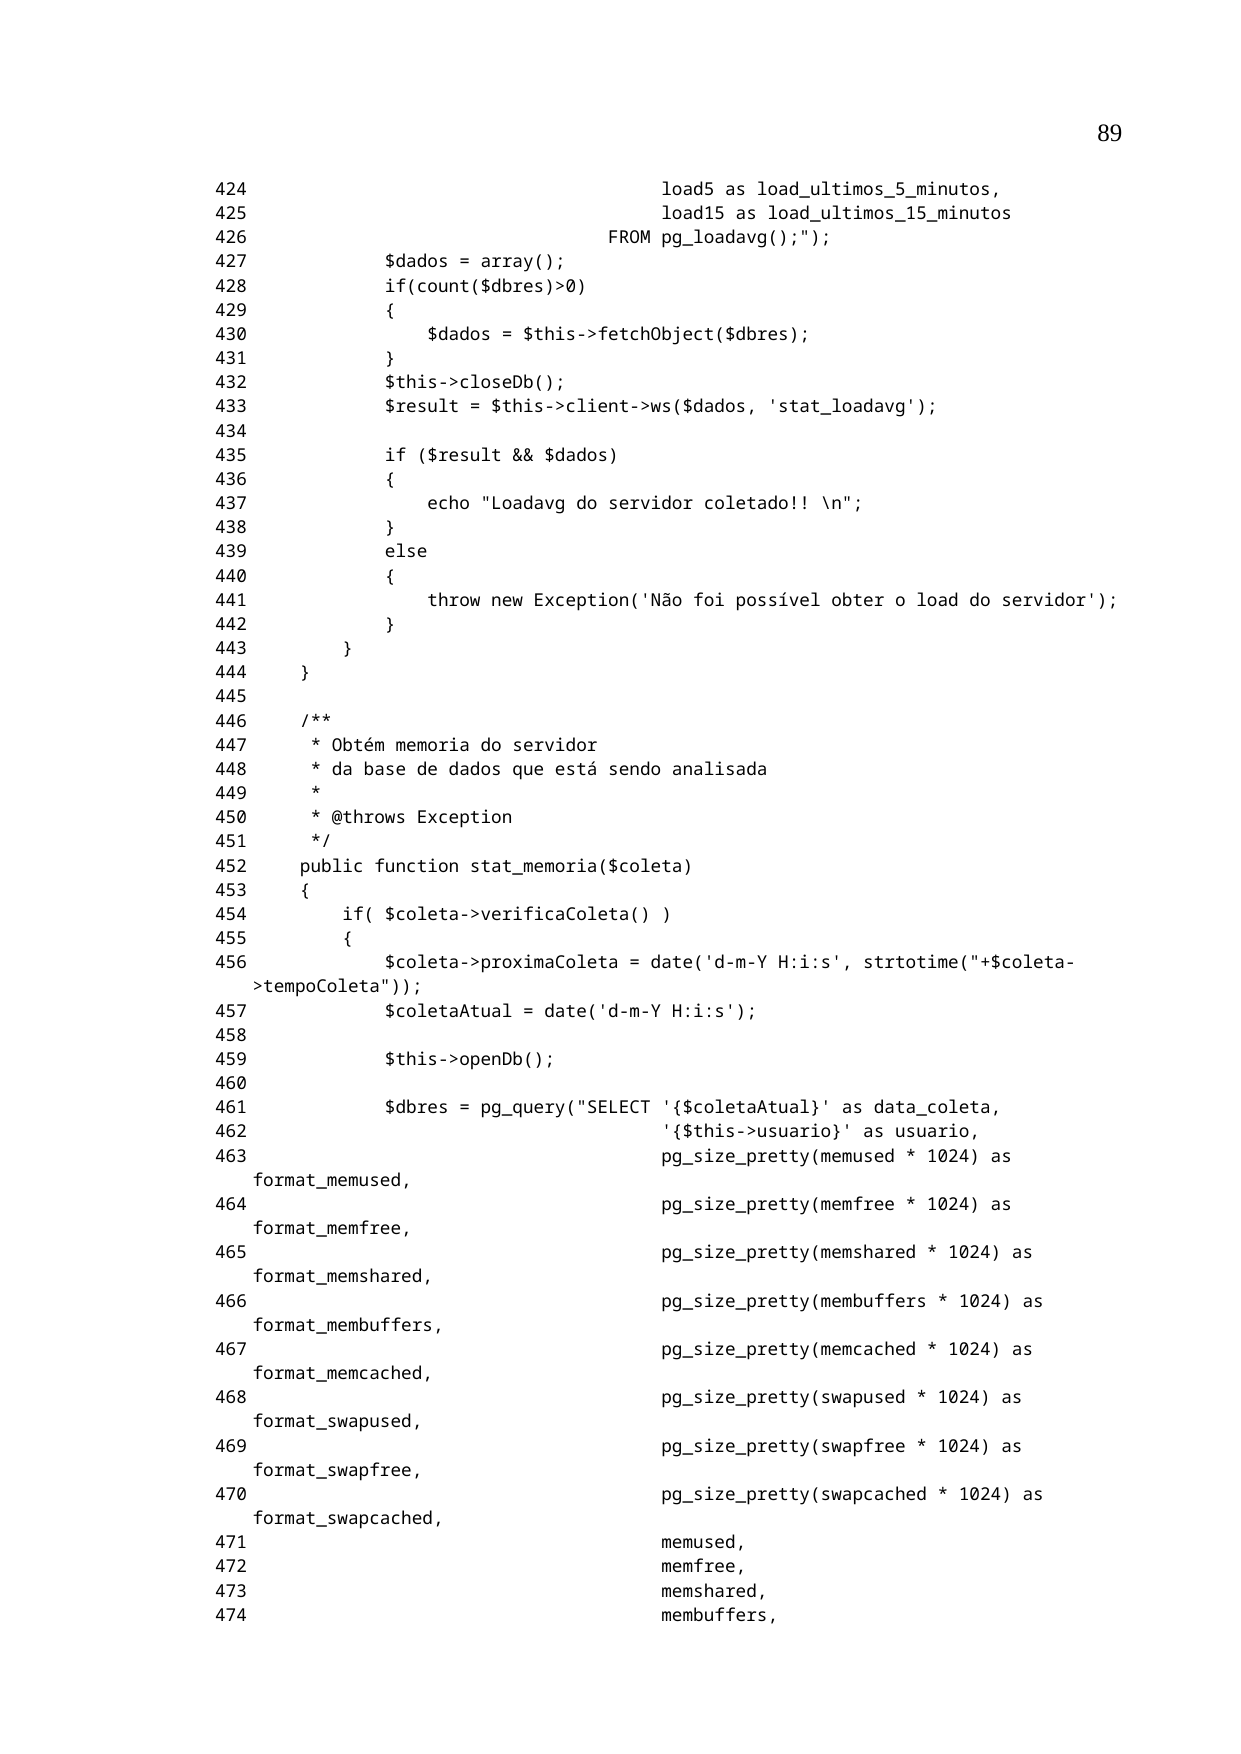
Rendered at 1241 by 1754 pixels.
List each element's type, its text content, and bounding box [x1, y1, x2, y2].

list pg_size_pretty(memfree * 1024) as format_memfree, [215, 1191, 1122, 1240]
list $dbres = pg_query("SELECT '{$coletaAtual}' as data_coleta, [215, 1095, 1122, 1119]
list pg_size_pretty(swapcached * 1024) as format_swapcached, [215, 1481, 1122, 1530]
list $dados = $this->fetchObject($dbres); [215, 321, 1122, 346]
list memfree, [215, 1554, 1122, 1578]
list membuffers, [215, 1602, 1122, 1626]
list load15 as load_ultimos_15_minutos [215, 201, 1122, 225]
list $result = $this->client->ws($dados, 'stat_loadavg'); [215, 394, 1122, 418]
list $coleta->proximaColeta = date('d-m-Y H:i:s', strtotime("+$coleta->tempoColeta")); [215, 950, 1122, 998]
list FROM pg_loadavg();"); [215, 225, 1122, 249]
list pg_size_pretty(memcached * 1024) as format_memcached, [215, 1336, 1122, 1385]
list public function stat_memoria($coleta) [215, 853, 1122, 877]
list * da base de dados que está sendo analisada [215, 756, 1122, 781]
list else [215, 539, 1122, 563]
list pg_size_pretty(memused * 1024) as format_memused, [215, 1143, 1122, 1191]
list if(count($dbres)>0) [215, 273, 1122, 297]
list { [215, 563, 1122, 587]
list * Obtém memoria do servidor [215, 732, 1122, 756]
list memshared, [215, 1578, 1122, 1602]
list } [215, 346, 1122, 370]
list { [215, 877, 1122, 901]
list $this->closeDb(); [215, 370, 1122, 394]
list memused, [215, 1530, 1122, 1554]
list { [215, 926, 1122, 950]
list { [215, 297, 1122, 321]
list } [215, 660, 1122, 684]
list */ [215, 829, 1122, 853]
list pg_size_pretty(membuffers * 1024) as format_membuffers, [215, 1288, 1122, 1336]
list '{$this->usuario}' as usuario, [215, 1119, 1122, 1143]
list } [215, 515, 1122, 539]
list if( $coleta->verificaColeta() ) [215, 901, 1122, 926]
list } [215, 636, 1122, 660]
list $coletaAtual = date('d-m-Y H:i:s'); [215, 998, 1122, 1022]
list $dados = array(); [215, 249, 1122, 273]
list { [215, 466, 1122, 491]
list /** [215, 708, 1122, 732]
list pg_size_pretty(memshared * 1024) as format_memshared, [215, 1240, 1122, 1288]
list pg_size_pretty(swapused * 1024) as format_swapused, [215, 1385, 1122, 1433]
list throw new Exception('Não foi possível obter o load do servidor'); [215, 587, 1122, 611]
list load5 as load_ultimos_5_minutos, [215, 176, 1122, 201]
list if ($result && $dados) [215, 442, 1122, 466]
list * @throws Exception [215, 805, 1122, 829]
list } [215, 611, 1122, 636]
list echo "Loadavg do servidor coletado!! \n"; [215, 491, 1122, 515]
list $this->openDb(); [215, 1046, 1122, 1071]
list * [215, 781, 1122, 805]
list pg_size_pretty(swapfree * 1024) as format_swapfree, [215, 1433, 1122, 1481]
